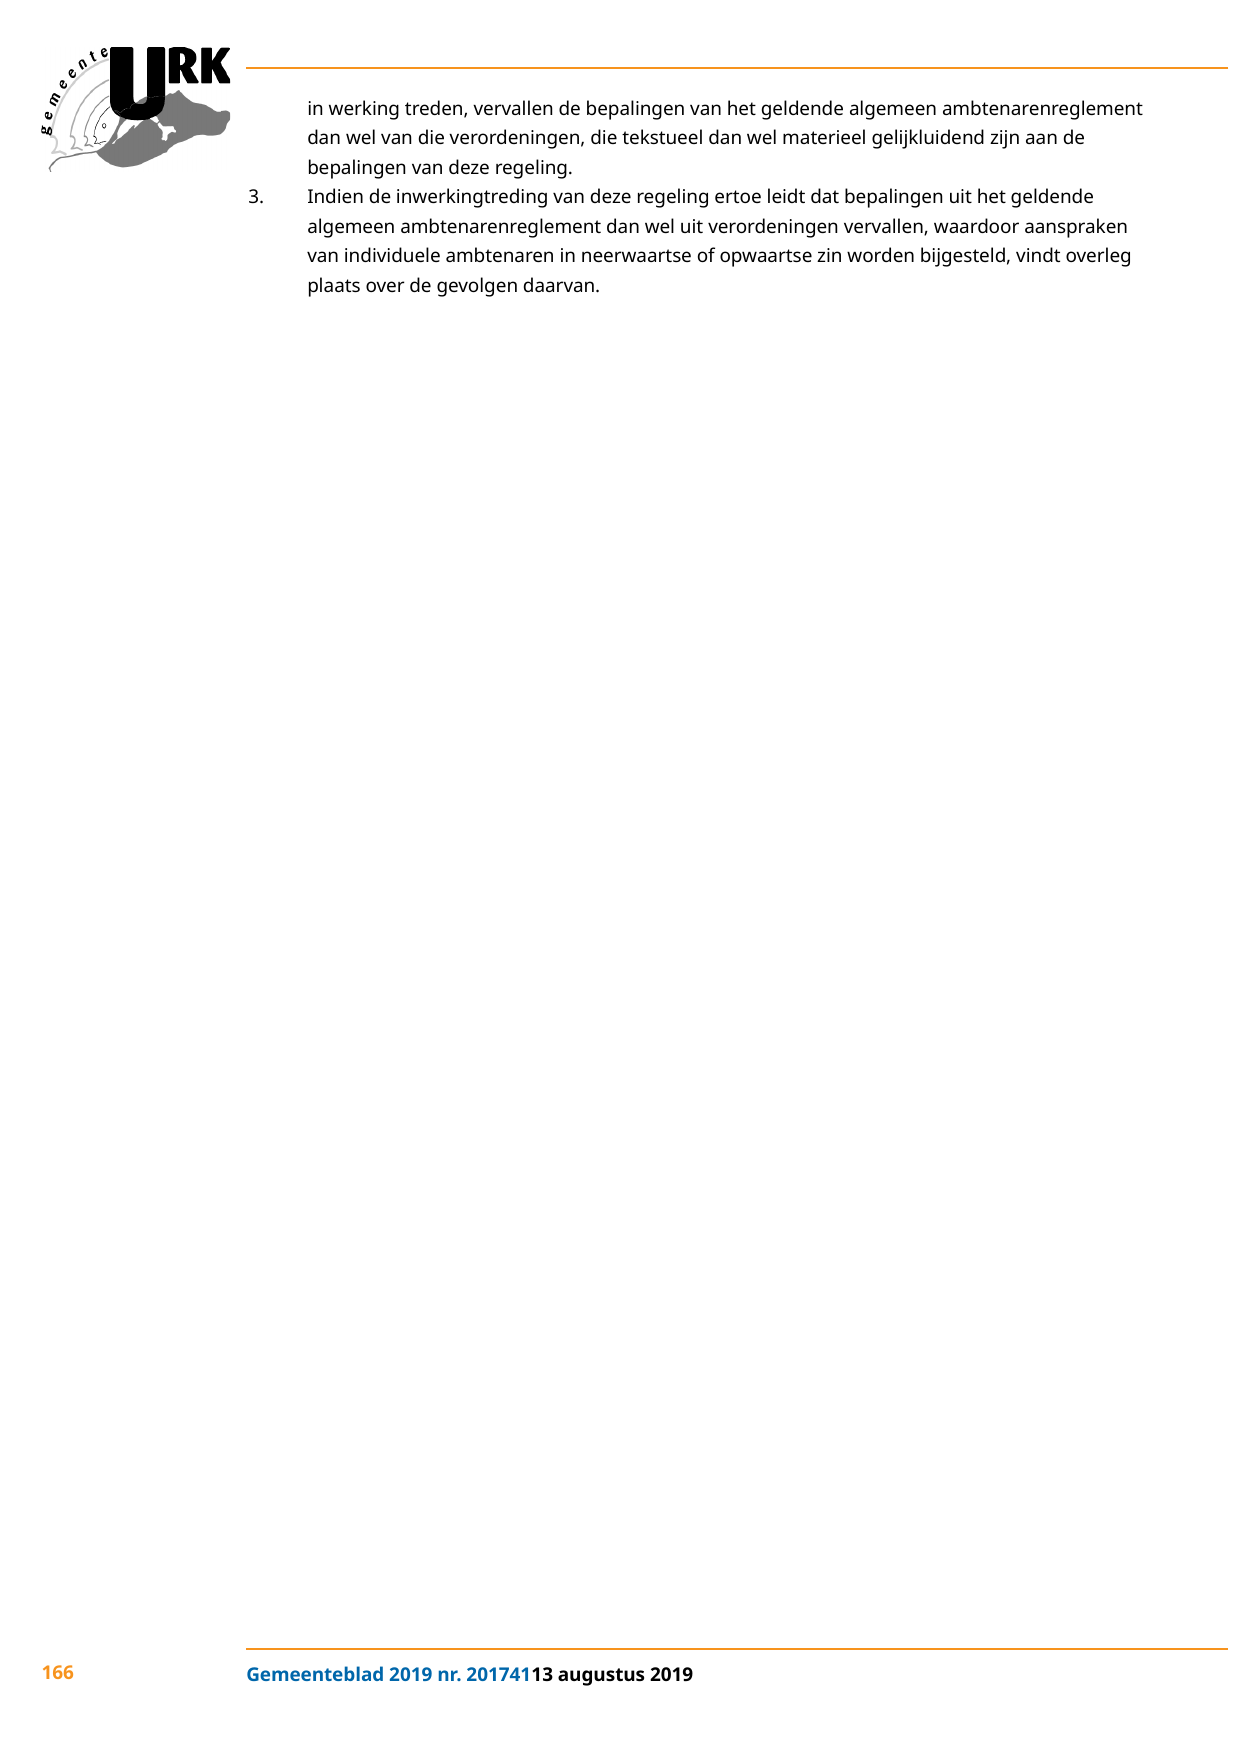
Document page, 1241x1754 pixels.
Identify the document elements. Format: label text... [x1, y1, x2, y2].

picture [41, 47, 231, 172]
list Indien de inwerkingtreding van deze regeling ertoe leidt dat bepalingen uit het geldende algemeen ambtenarenreglement dan wel uit verordeningen vervallen, waardoor aanspraken van individuele ambtenaren in neerwaartse of opwaartse zin worden bijgesteld, vindt overleg plaats over de gevolgen daarvan. [248, 183, 1152, 298]
list in werking treden, vervallen de bepalingen van het geldende algemeen ambtenarenreglement dan wel van die verordeningen, die tekstueel dan wel materieel gelijkluidend zijn aan de bepalingen van deze regeling. [248, 95, 1152, 180]
